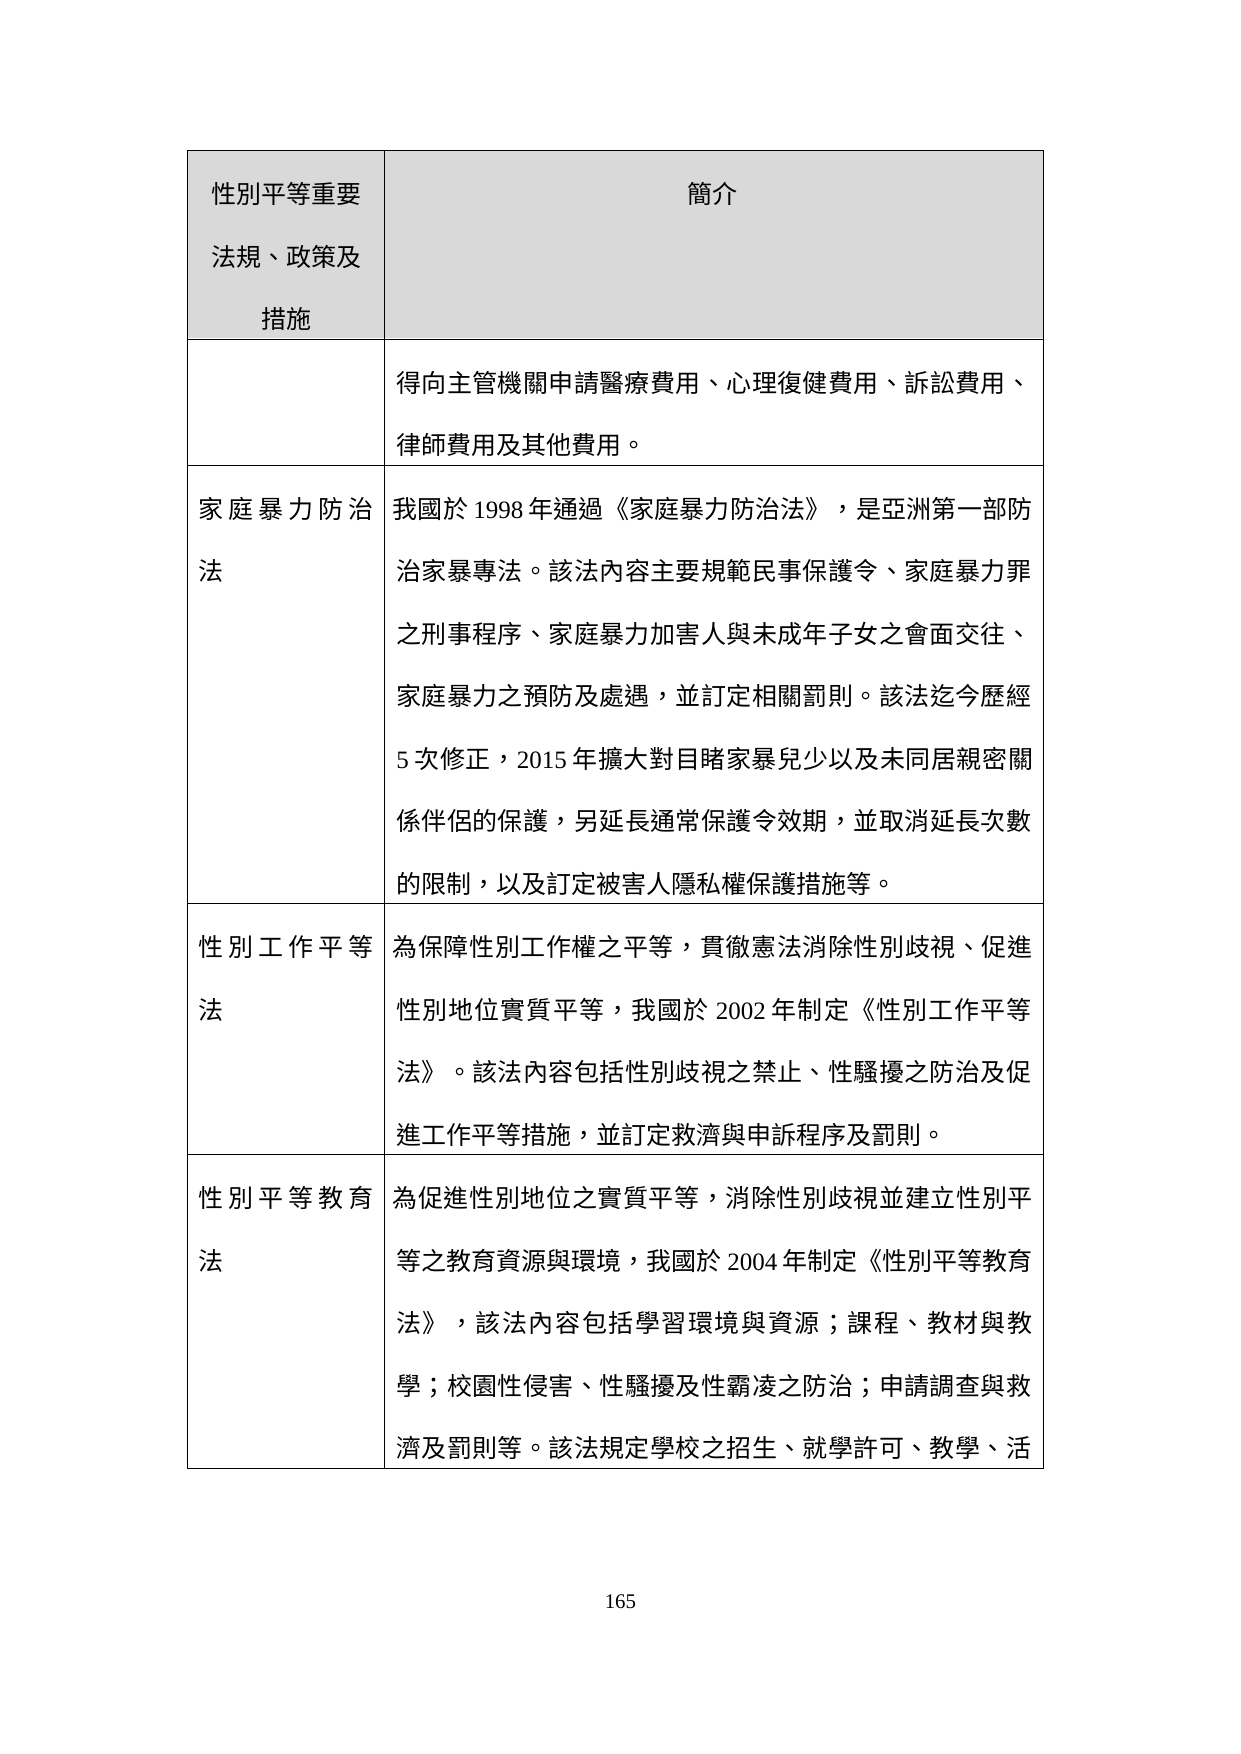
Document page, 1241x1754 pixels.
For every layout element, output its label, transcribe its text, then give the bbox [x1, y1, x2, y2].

table_cell 性別平等教育法 [188, 1155, 384, 1468]
table_cell 我國於1998年通過《家庭暴力防治法》，是亞洲第一部防治家暴專法。該法內容主要規範民事保護令、家庭暴力罪之刑事程序、家庭暴力加害人與未成年子女之會面交往、家庭暴力之預防及處遇，並訂定相關罰則。該法迄今歷經5次修正，2015年擴大對目睹家暴兒少以及未同居親密關係伴侶的保護，另延長通常保護令效期，並取消延長次數的限制，以及訂定被害人隱私權保護措施等。 [385, 466, 1043, 903]
table_cell 得向主管機關申請醫療費用、心理復健費用、訴訟費用、律師費用及其他費用。 [385, 340, 1043, 464]
table_cell 為保障性別工作權之平等，貫徹憲法消除性別歧視、促進性別地位實質平等，我國於2002年制定《性別工作平等法》。該法內容包括性別歧視之禁止、性騷擾之防治及促進工作平等措施，並訂定救濟與申訴程序及罰則。 [385, 904, 1043, 1154]
table_cell [188, 340, 384, 464]
table_header 簡介 [385, 151, 1043, 338]
table_header 性別平等重要法規、政策及措施 [188, 151, 384, 338]
table_cell 為促進性別地位之實質平等，消除性別歧視並建立性別平等之教育資源與環境，我國於2004年制定《性別平等教育法》，該法內容包括學習環境與資源；課程、教材與教學；校園性侵害、性騷擾及性霸凌之防治；申請調查與救濟及罰則等。該法規定學校之招生、就學許可、教學、活 [385, 1155, 1043, 1468]
table_cell 性別工作平等法 [188, 904, 384, 1154]
table_cell 家庭暴力防治法 [188, 466, 384, 903]
